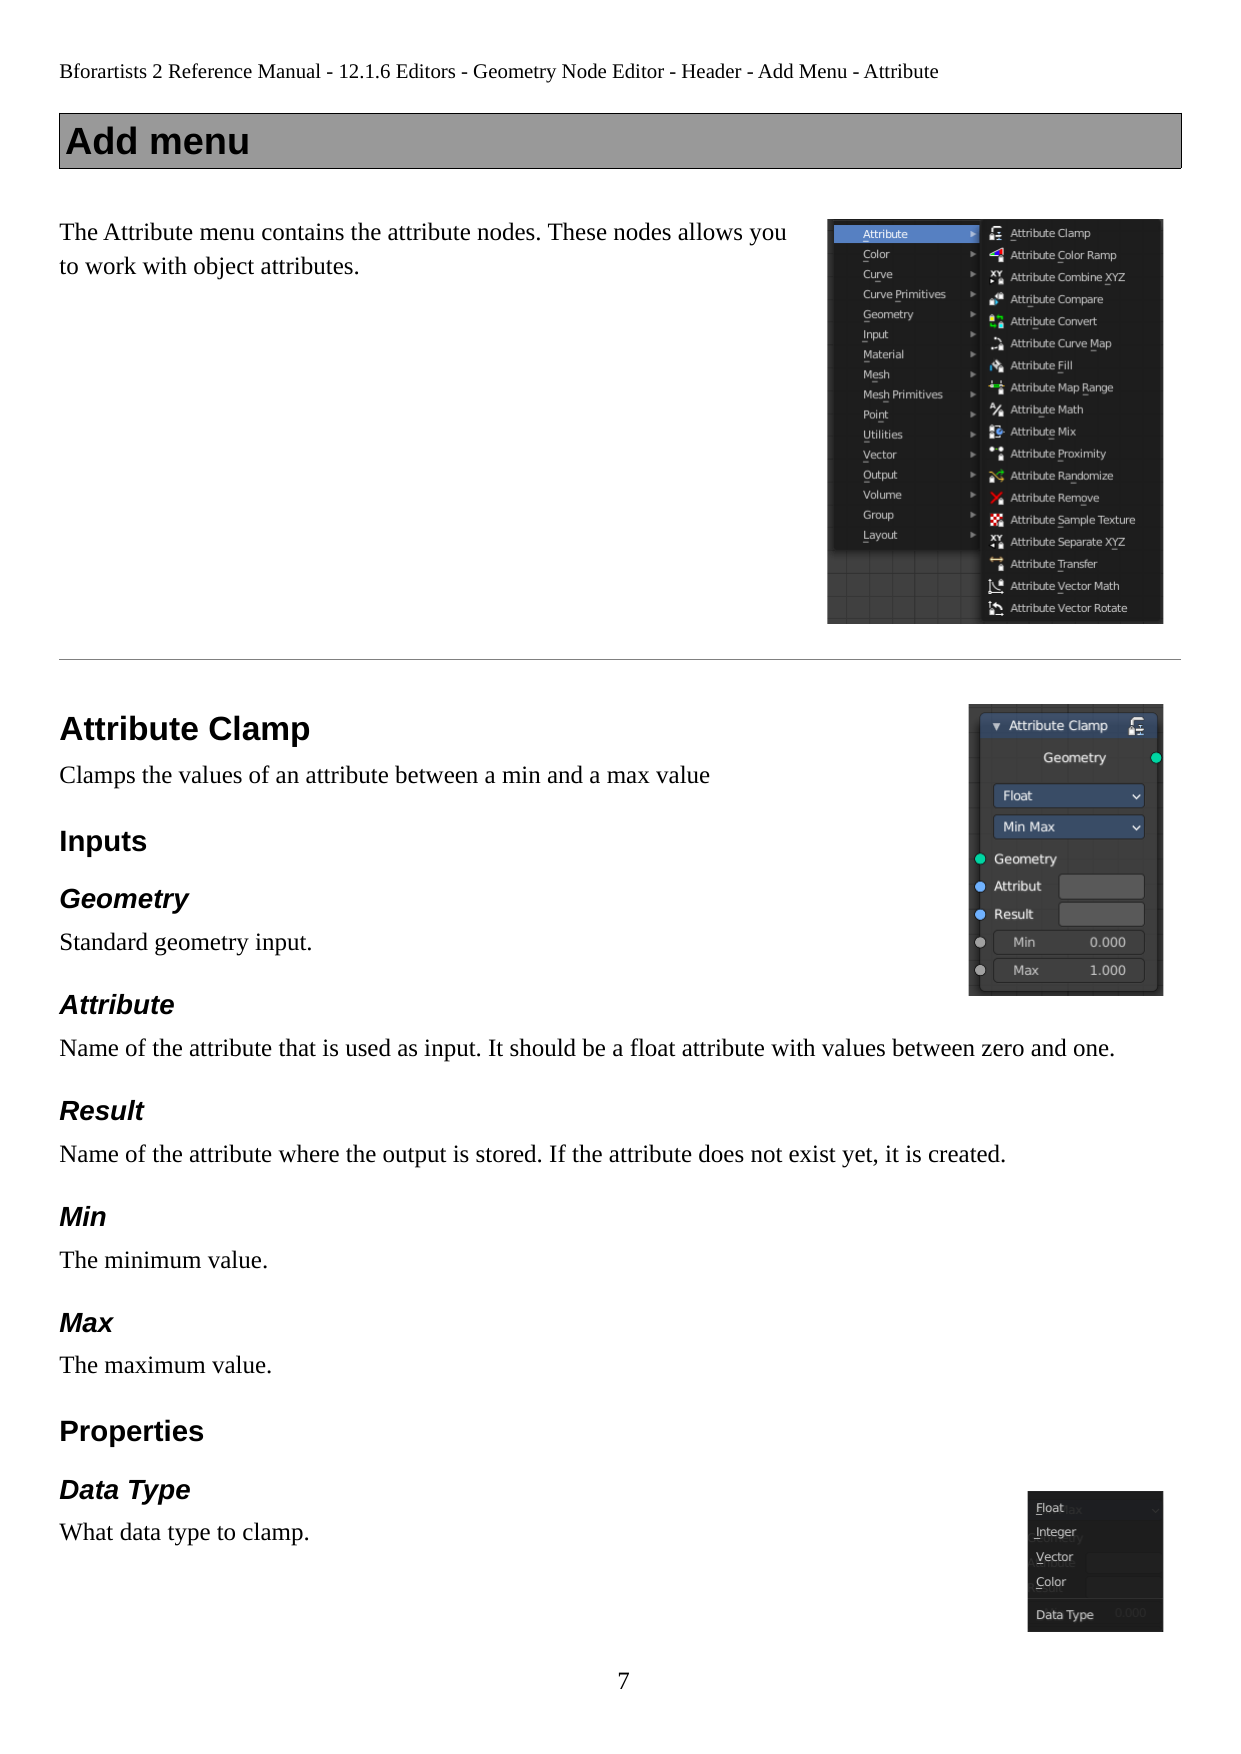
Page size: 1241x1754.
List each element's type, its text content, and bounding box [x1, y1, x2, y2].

text The maximum value. [59, 1351, 1181, 1379]
text Clamps the values of an attribute between a min and a max value [59, 760, 968, 789]
text What data type to clamp. [59, 1517, 1027, 1546]
subtitle Min [59, 1200, 1181, 1232]
subtitle [1164, 882, 1181, 914]
subtitle Max [59, 1306, 1181, 1338]
subtitle Properties [59, 1414, 1181, 1448]
subtitle Geometry [59, 882, 968, 914]
subtitle [1164, 824, 1181, 857]
subtitle [1164, 709, 1181, 748]
text [1164, 1517, 1181, 1546]
subtitle Inputs [59, 824, 968, 857]
subtitle Result [59, 1094, 1181, 1126]
subtitle Attribute Clamp [59, 709, 968, 748]
text Standard geometry input. [59, 927, 968, 956]
text The Attribute menu contains the attribute nodes. These nodes allows you to work with object attributes. [59, 217, 1181, 280]
text The minimum value. [59, 1245, 1181, 1273]
text [1164, 927, 1181, 956]
subtitle Data Type [59, 1473, 1181, 1505]
picture [1027, 1491, 1164, 1632]
picture [968, 704, 1164, 996]
table_header Add menu [60, 114, 1181, 168]
text Name of the attribute where the output is stored. If the attribute does not exist yet, it is created. [59, 1139, 1181, 1167]
text Name of the attribute that is used as input. It should be a float attribute with values between zero and one. [59, 1033, 1181, 1062]
picture [827, 219, 1164, 624]
subtitle Attribute [59, 988, 1181, 1020]
